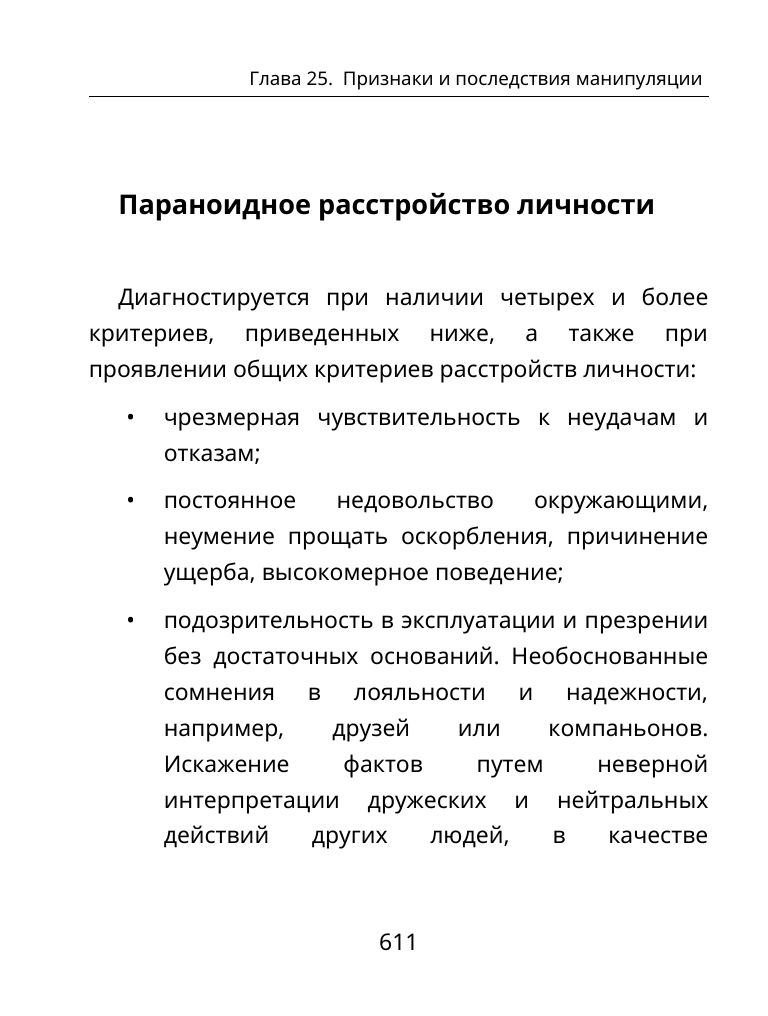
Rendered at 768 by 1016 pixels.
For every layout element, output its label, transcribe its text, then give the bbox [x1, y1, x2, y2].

list подозрительность в эксплуатации и презрении без достаточных оснований. Необоснованные сомнения в лояльности и надежности, например, друзей или компаньонов. Искажение фактов путем неверной интерпретации дружеских и нейтральных действий других людей, в качестве [126, 604, 709, 851]
list чрезмерная чувствительность к неудачам и отказам; [126, 401, 709, 468]
subtitle Параноидное расстройство личности [88, 185, 709, 222]
list постоянное недовольство окружающими, неумение прощать оскорбления, причинение ущерба, высокомерное поведение; [126, 484, 709, 587]
text Диагностируется при наличии четырех и более критериев, приведенных ниже, а также при проявлении общих критериев расстройств личности: [88, 281, 709, 384]
